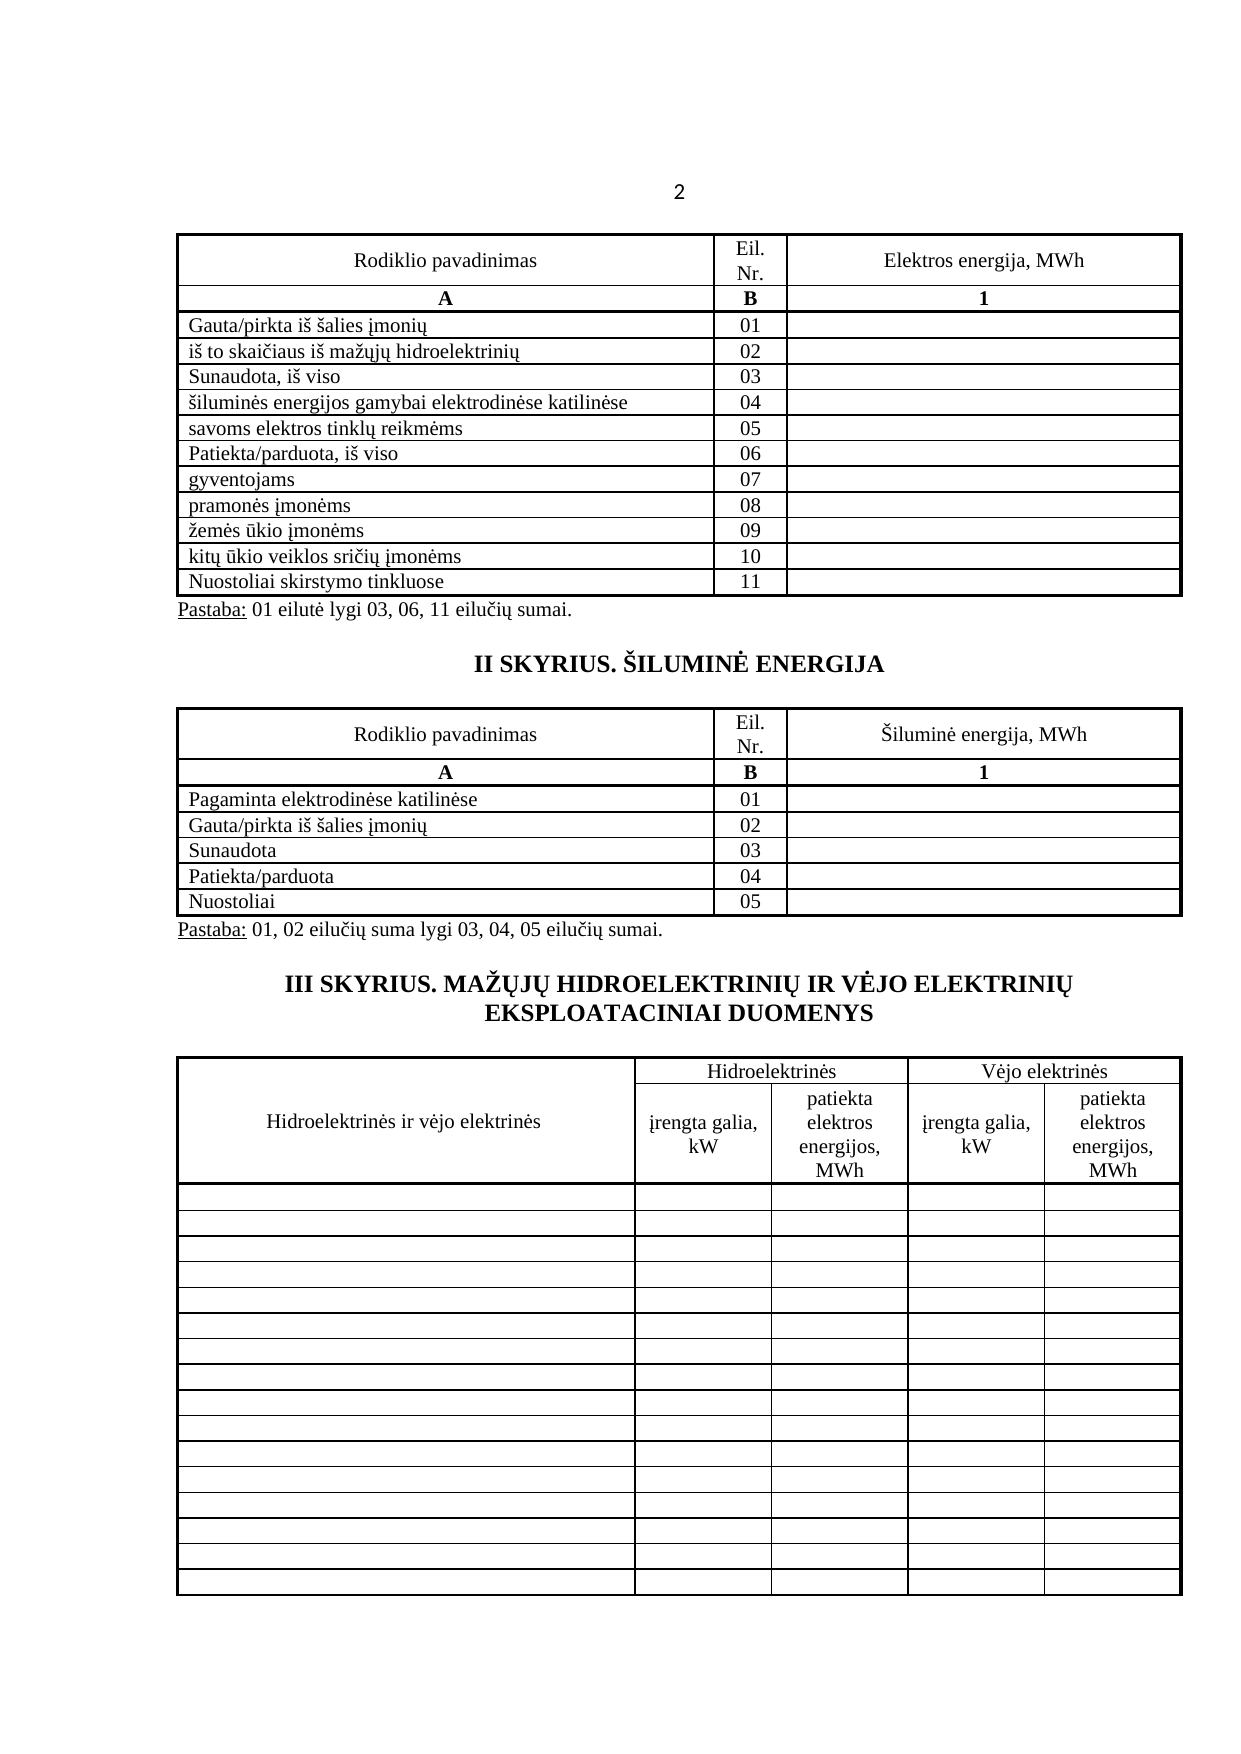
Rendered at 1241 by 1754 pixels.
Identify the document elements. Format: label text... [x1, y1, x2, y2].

table_cell [636, 1493, 771, 1517]
text II SKYRIUS. šiluminė energija [177, 649, 1181, 678]
table_cell iš to skaičiaus iš mažųjų hidroelektrinių [179, 339, 713, 363]
table_cell [636, 1339, 771, 1363]
table_cell [179, 1237, 634, 1261]
table_cell Patiekta/parduota [179, 864, 713, 888]
table_cell [772, 1570, 907, 1594]
table_cell [1045, 1288, 1179, 1312]
table_cell 09 [715, 518, 786, 542]
table_cell 08 [715, 493, 786, 517]
table_cell A [179, 760, 713, 784]
table_cell [636, 1467, 771, 1491]
table_cell [788, 838, 1179, 862]
table_cell [909, 1416, 1044, 1440]
table_cell [1045, 1570, 1179, 1594]
table_cell žemės ūkio įmonėms [179, 518, 713, 542]
table_cell [636, 1288, 771, 1312]
table_cell [179, 1262, 634, 1286]
table_cell [179, 1339, 634, 1363]
table_cell 04 [715, 390, 786, 414]
table_cell [636, 1365, 771, 1389]
table_cell 1 [788, 760, 1179, 784]
table_cell [1045, 1185, 1179, 1209]
table_cell [788, 416, 1179, 440]
table_header Elektros energija, MWh [788, 236, 1179, 284]
table_cell [1045, 1314, 1179, 1338]
table_cell [788, 467, 1179, 491]
table_cell [772, 1519, 907, 1543]
table_header Rodiklio pavadinimas [179, 710, 713, 758]
table_cell [788, 493, 1179, 517]
table_cell [179, 1544, 634, 1568]
table_cell 03 [715, 838, 786, 862]
table_cell [1045, 1544, 1179, 1568]
table_header Eil. Nr. [715, 236, 786, 284]
table_cell [179, 1467, 634, 1491]
table_cell B [715, 286, 786, 310]
table_cell [772, 1365, 907, 1389]
table_cell [788, 544, 1179, 568]
table_cell [909, 1314, 1044, 1338]
table_cell patiekta elektros energijos, MWh [772, 1084, 907, 1182]
table_cell Nuostoliai [179, 890, 713, 913]
table_cell [636, 1442, 771, 1466]
table_cell [788, 339, 1179, 363]
table_cell [772, 1416, 907, 1440]
table_cell savoms elektros tinklų reikmėms [179, 416, 713, 440]
table_cell Gauta/pirkta iš šalies įmonių [179, 813, 713, 837]
table_header Vėjo elektrinės [909, 1059, 1179, 1083]
table_cell [788, 441, 1179, 465]
table_cell [788, 813, 1179, 837]
text III SKYRIUS. mažųjų hidroelektrinių ir vėjo elektrinių eksploataciniai duomenys [177, 969, 1181, 1027]
table_cell [772, 1288, 907, 1312]
table_cell šiluminės energijos gamybai elektrodinėse katilinėse [179, 390, 713, 414]
table_cell [179, 1416, 634, 1440]
text Pastaba: 01, 02 eilučių suma lygi 03, 04, 05 eilučių sumai. [177, 917, 1181, 941]
text Pastaba: 01 eilutė lygi 03, 06, 11 eilučių sumai. [177, 597, 1181, 621]
table_cell [179, 1570, 634, 1594]
table_cell [1045, 1339, 1179, 1363]
table_cell [179, 1391, 634, 1414]
table_header Šiluminė energija, MWh [788, 710, 1179, 758]
table_header Eil. Nr. [715, 710, 786, 758]
table_cell [636, 1416, 771, 1440]
table_cell [909, 1237, 1044, 1261]
table_cell [179, 1493, 634, 1517]
table_cell 07 [715, 467, 786, 491]
table_cell [1045, 1493, 1179, 1517]
table_cell 10 [715, 544, 786, 568]
table_cell [1045, 1467, 1179, 1491]
table_cell Nuostoliai skirstymo tinkluose [179, 570, 713, 593]
table_cell [909, 1185, 1044, 1209]
table_cell [179, 1442, 634, 1466]
table_cell įrengta galia, kW [636, 1084, 771, 1182]
table_cell [909, 1288, 1044, 1312]
table_cell [636, 1519, 771, 1543]
table_cell 02 [715, 813, 786, 837]
table_cell B [715, 760, 786, 784]
table_cell [788, 365, 1179, 388]
table_cell [772, 1185, 907, 1209]
table_cell [179, 1314, 634, 1338]
table_cell [788, 313, 1179, 337]
table_cell [772, 1467, 907, 1491]
table_cell [179, 1288, 634, 1312]
table_cell Sunaudota [179, 838, 713, 862]
table_cell [909, 1467, 1044, 1491]
table_cell 11 [715, 570, 786, 593]
table_cell [636, 1211, 771, 1235]
table_cell 1 [788, 286, 1179, 310]
table_cell [788, 390, 1179, 414]
table_cell [788, 518, 1179, 542]
table_cell [772, 1442, 907, 1466]
table_cell [909, 1211, 1044, 1235]
table_cell [788, 890, 1179, 913]
table_cell [1045, 1262, 1179, 1286]
table_cell [772, 1262, 907, 1286]
table_cell 03 [715, 365, 786, 388]
table_cell [1045, 1365, 1179, 1389]
table_cell [636, 1570, 771, 1594]
table_cell [909, 1365, 1044, 1389]
table_cell [1045, 1442, 1179, 1466]
table_cell [909, 1339, 1044, 1363]
table_header Hidroelektrinės [636, 1059, 907, 1083]
table_cell [772, 1237, 907, 1261]
table_cell Gauta/pirkta iš šalies įmonių [179, 313, 713, 337]
table_cell [636, 1544, 771, 1568]
table_cell pramonės įmonėms [179, 493, 713, 517]
table_cell [636, 1262, 771, 1286]
table_cell Sunaudota, iš viso [179, 365, 713, 388]
table_cell 01 [715, 313, 786, 337]
table_cell [1045, 1416, 1179, 1440]
table_cell A [179, 286, 713, 310]
table_cell [909, 1570, 1044, 1594]
table_cell [1045, 1237, 1179, 1261]
table_cell [909, 1262, 1044, 1286]
table_cell [636, 1237, 771, 1261]
table_cell [636, 1185, 771, 1209]
table_cell patiekta elektros energijos, MWh [1045, 1084, 1179, 1182]
table_cell [179, 1185, 634, 1209]
table_cell [179, 1365, 634, 1389]
table_cell kitų ūkio veiklos sričių įmonėms [179, 544, 713, 568]
table_cell [1045, 1519, 1179, 1543]
table_cell 01 [715, 787, 786, 811]
table_cell Pagaminta elektrodinėse katilinėse [179, 787, 713, 811]
table_cell [909, 1544, 1044, 1568]
table_cell 05 [715, 416, 786, 440]
table_cell [772, 1211, 907, 1235]
table_cell [772, 1339, 907, 1363]
table_cell [772, 1314, 907, 1338]
table_cell 02 [715, 339, 786, 363]
table_cell gyventojams [179, 467, 713, 491]
table_header Hidroelektrinės ir vėjo elektrinės [179, 1059, 634, 1182]
table_cell [179, 1519, 634, 1543]
table_cell Patiekta/parduota, iš viso [179, 441, 713, 465]
table_cell [909, 1519, 1044, 1543]
table_cell [1045, 1211, 1179, 1235]
table_cell [772, 1544, 907, 1568]
table_cell [909, 1493, 1044, 1517]
table_cell įrengta galia, kW [909, 1084, 1044, 1182]
table_cell 06 [715, 441, 786, 465]
table_cell [1045, 1391, 1179, 1414]
table_cell [179, 1211, 634, 1235]
table_header Rodiklio pavadinimas [179, 236, 713, 284]
table_cell [788, 570, 1179, 593]
table_cell [772, 1493, 907, 1517]
table_cell 05 [715, 890, 786, 913]
table_cell 04 [715, 864, 786, 888]
table_cell [788, 787, 1179, 811]
table_cell [772, 1391, 907, 1414]
table_cell [909, 1391, 1044, 1414]
table_cell [636, 1391, 771, 1414]
table_cell [909, 1442, 1044, 1466]
table_cell [636, 1314, 771, 1338]
table_cell [788, 864, 1179, 888]
